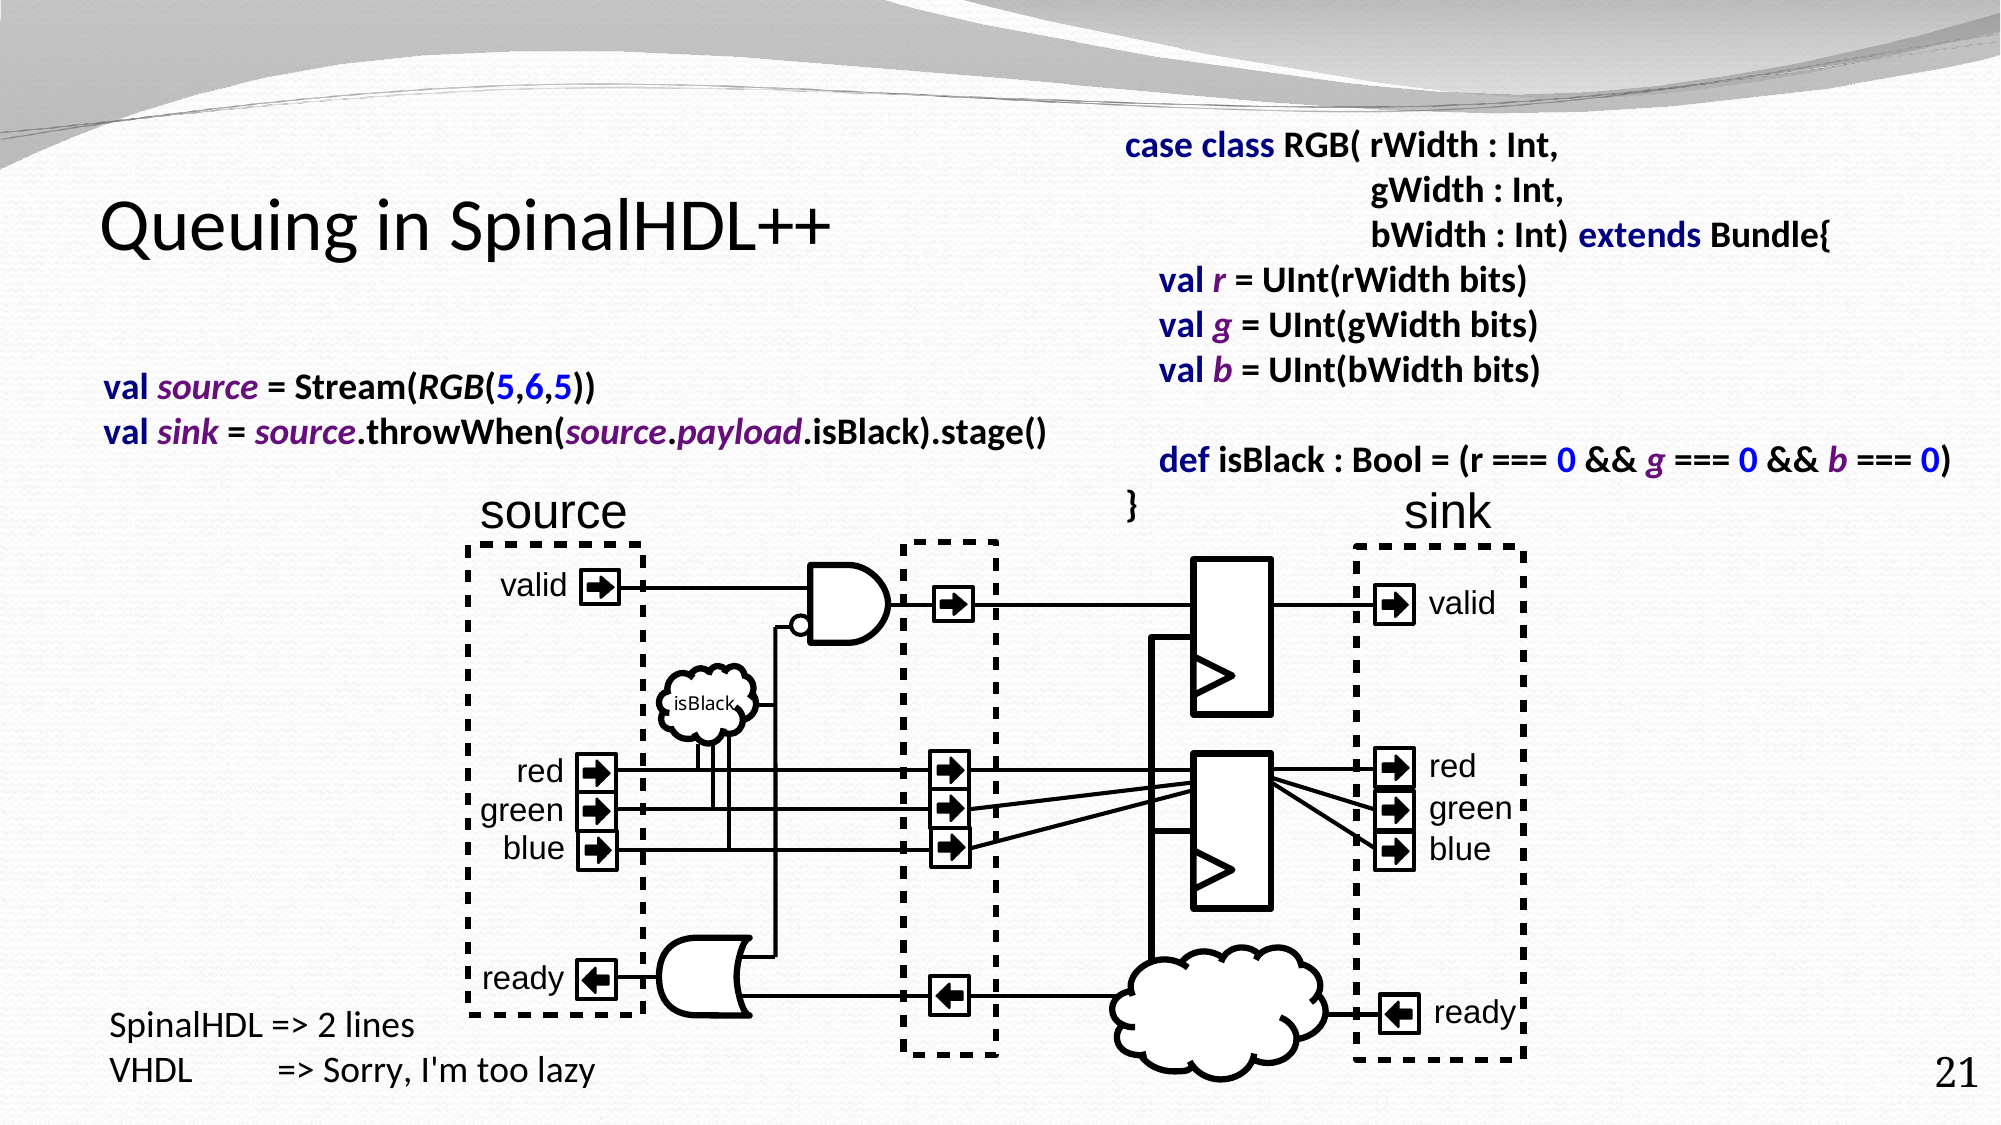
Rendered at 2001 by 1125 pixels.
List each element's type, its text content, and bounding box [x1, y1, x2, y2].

text_box SpinalHDL => 2 lines VHDL => Sorry, I'm too lazy [94, 992, 612, 1098]
picture [0, 0, 2001, 1125]
title Queuing in SpinalHDL++ [99, 78, 1985, 266]
text_box case class RGB( rWidth : Int, gWidth : Int, bWidth : Int) extends Bundle{ val r = UInt(rWidth bits) val g = UInt(gWidth bits) val b = UInt(bWidth bits) def isBlack : Bool = (r === 0 && g === 0 && b === 0) } [1110, 112, 2001, 668]
text_box [1813, 1042, 1981, 1103]
text_box val source = Stream(RGB(5,6,5)) val sink = source.throwWhen(source.payload.isBlack).stage() [88, 354, 1075, 505]
